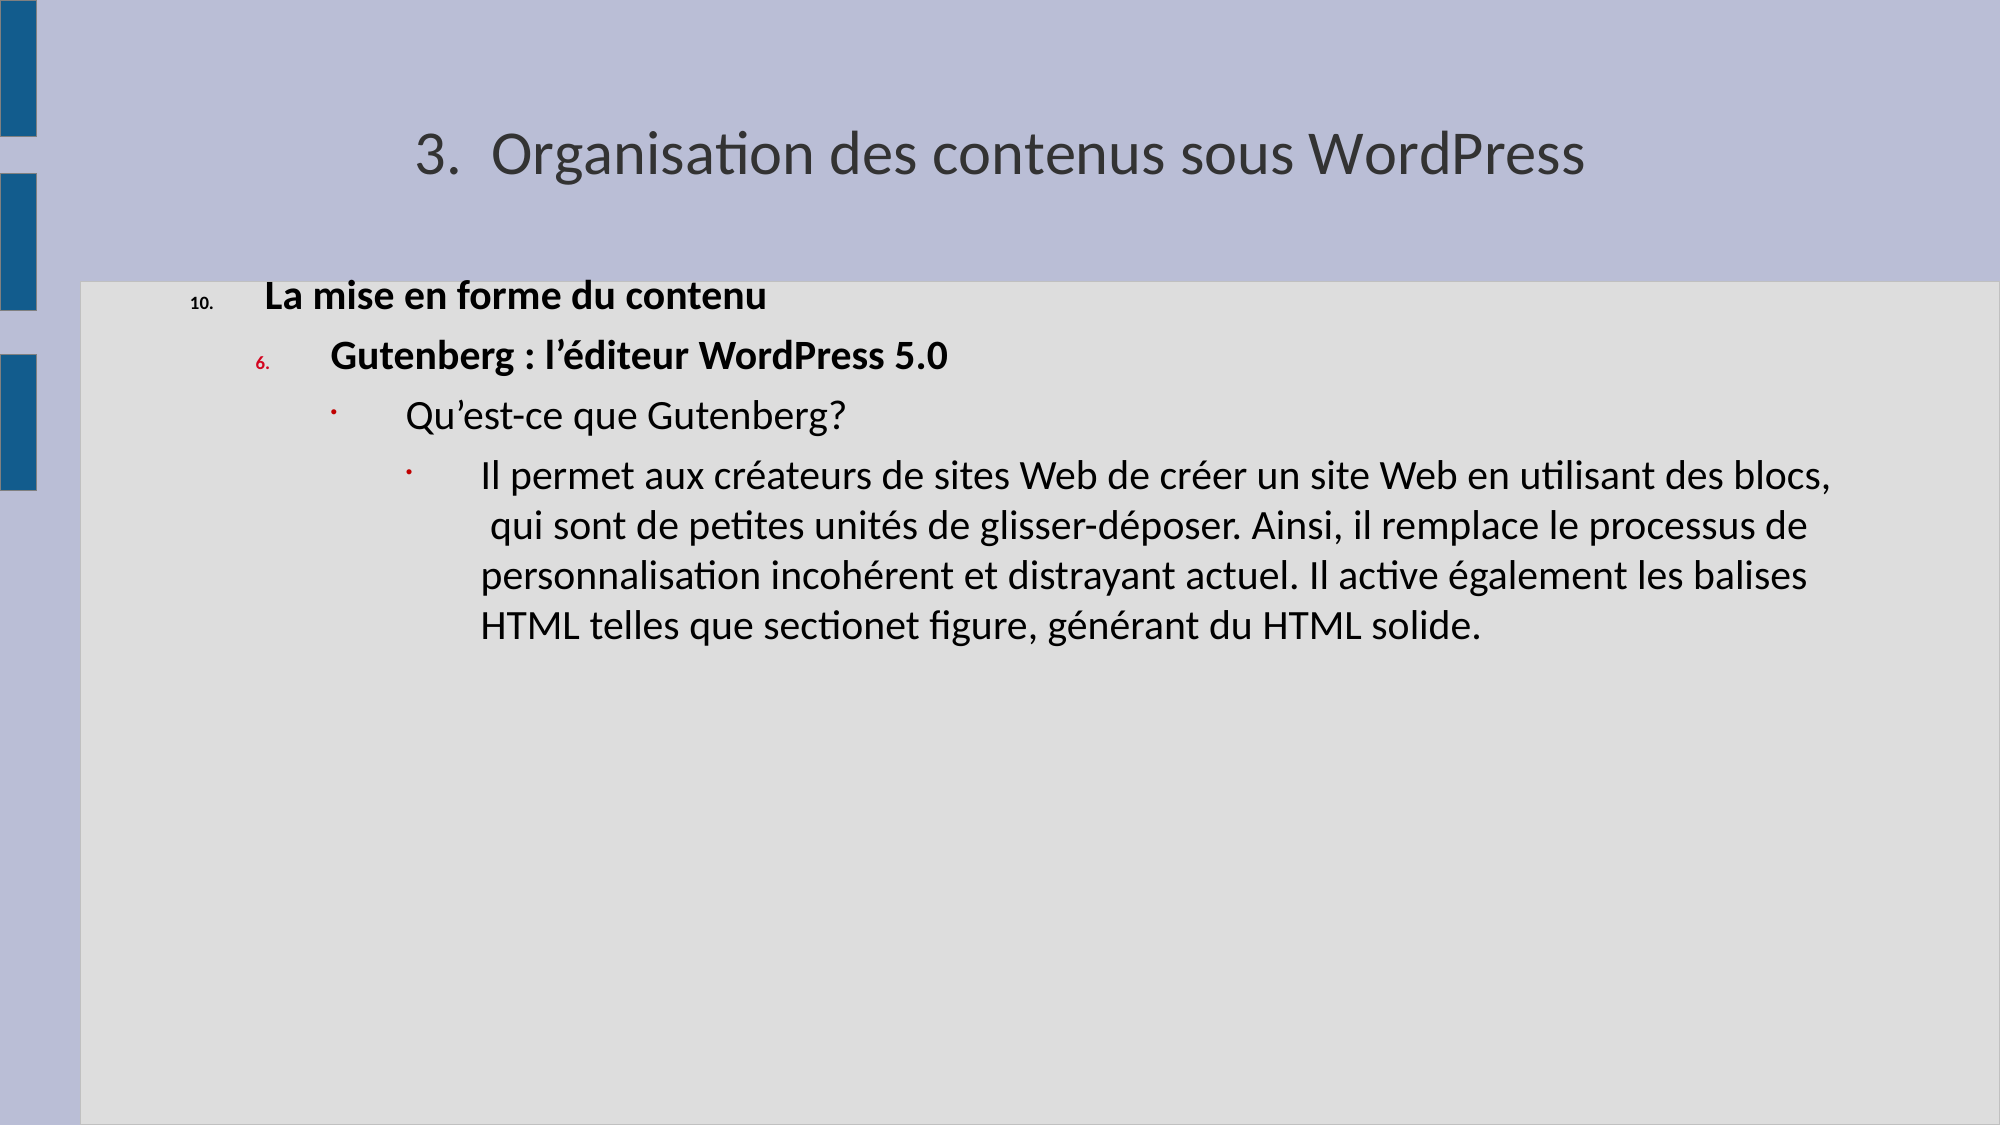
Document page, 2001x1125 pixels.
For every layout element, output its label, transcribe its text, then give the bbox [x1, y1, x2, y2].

title 3. Organisation des contenus sous WordPress [405, 109, 1595, 255]
text_box La mise en forme du contenu Gutenberg : l’éditeur WordPress 5.0 Qu’est-ce que Gutenberg? Il permet aux créateurs de sites Web de créer un site Web en utilisant des blocs, qui sont de petites unités de glisser-déposer. Ainsi, il remplace le processus de personnalisation incohérent et distrayant actuel. Il active également les balises HTML telles que sectionet figure, générant du HTML solide. [187, 255, 1835, 648]
